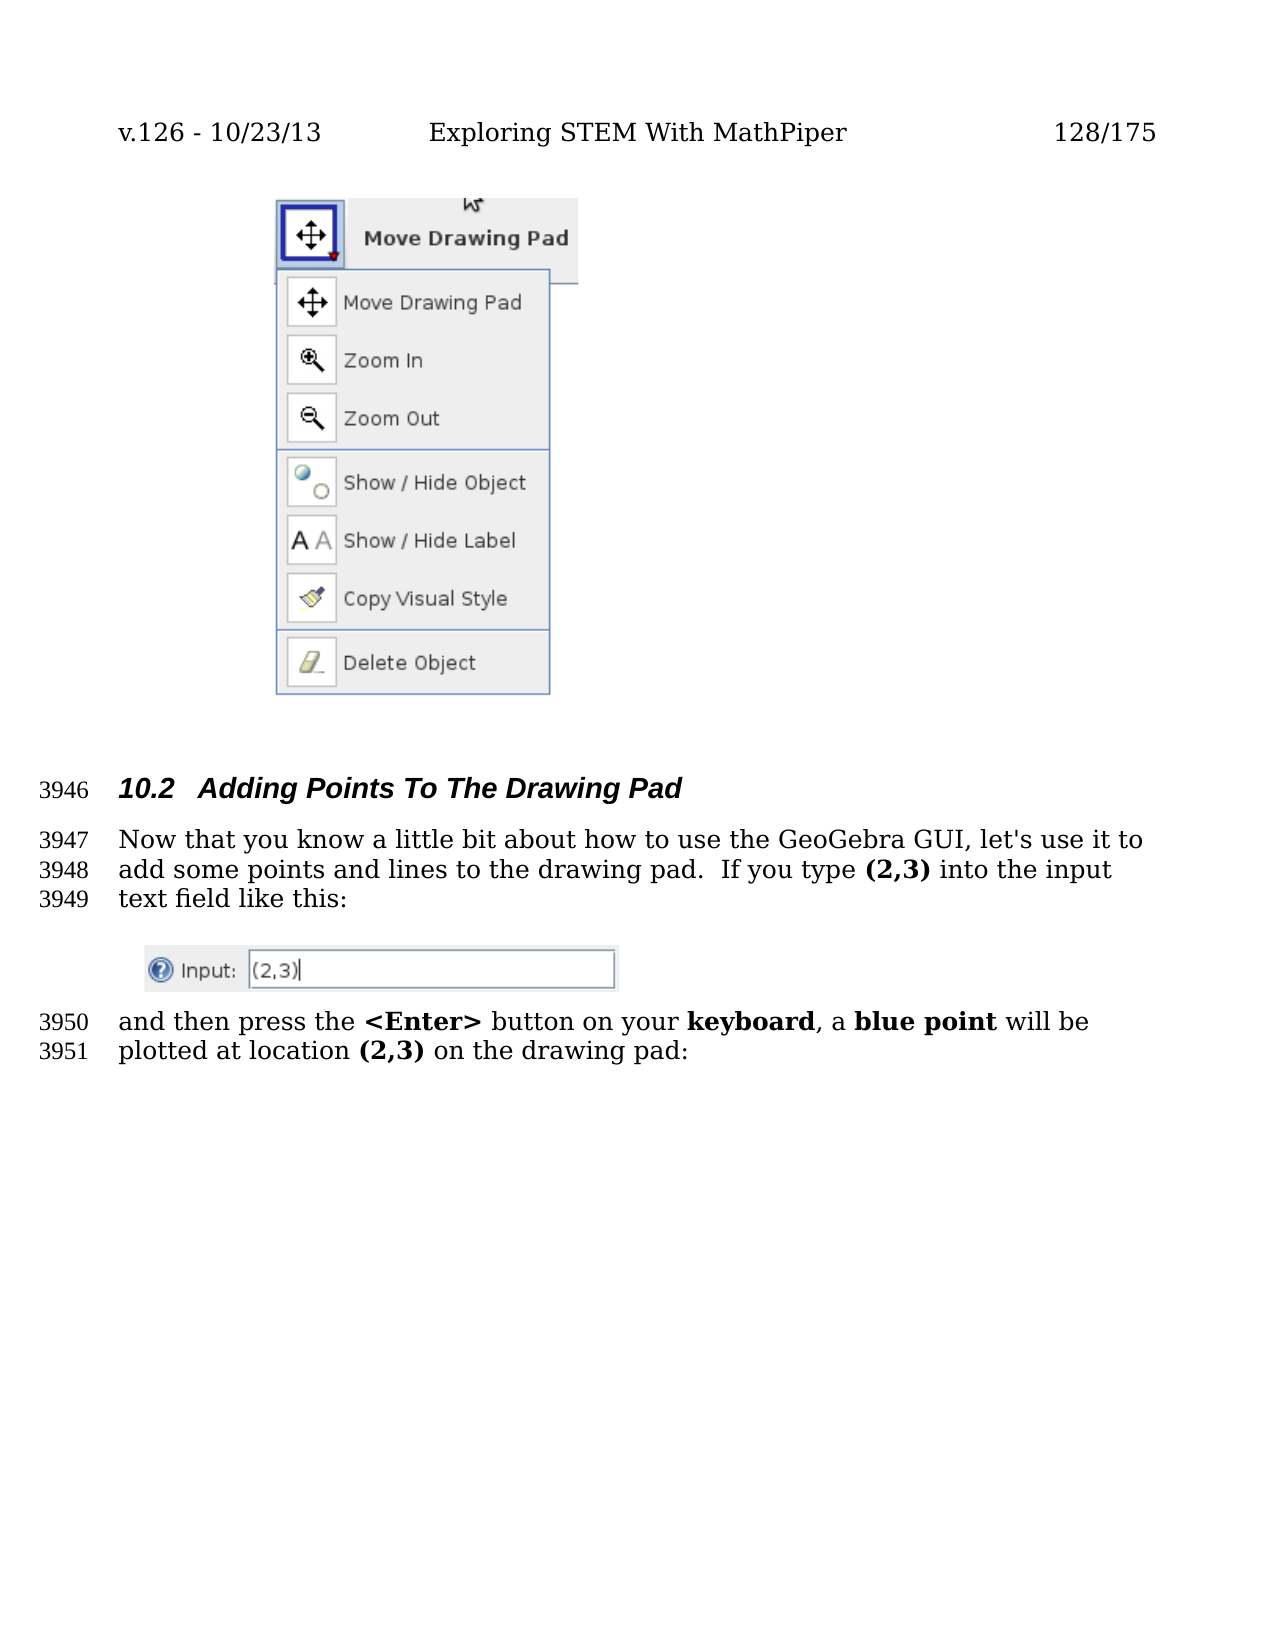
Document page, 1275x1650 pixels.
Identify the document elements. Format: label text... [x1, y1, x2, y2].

picture [144, 945, 620, 992]
text Now that you know a little bit about how to use the GeoGebra GUI, let's use it to add some points and lines to the drawing pad. If you type (2,3) into the input text field like this: [118, 825, 1157, 913]
subtitle Adding Points To The Drawing Pad [118, 771, 1157, 804]
text and then press the <Enter> button on your keyboard, a blue point will be plotted at location (2,3) on the drawing pad: [118, 1007, 1157, 1066]
picture [273, 198, 579, 703]
